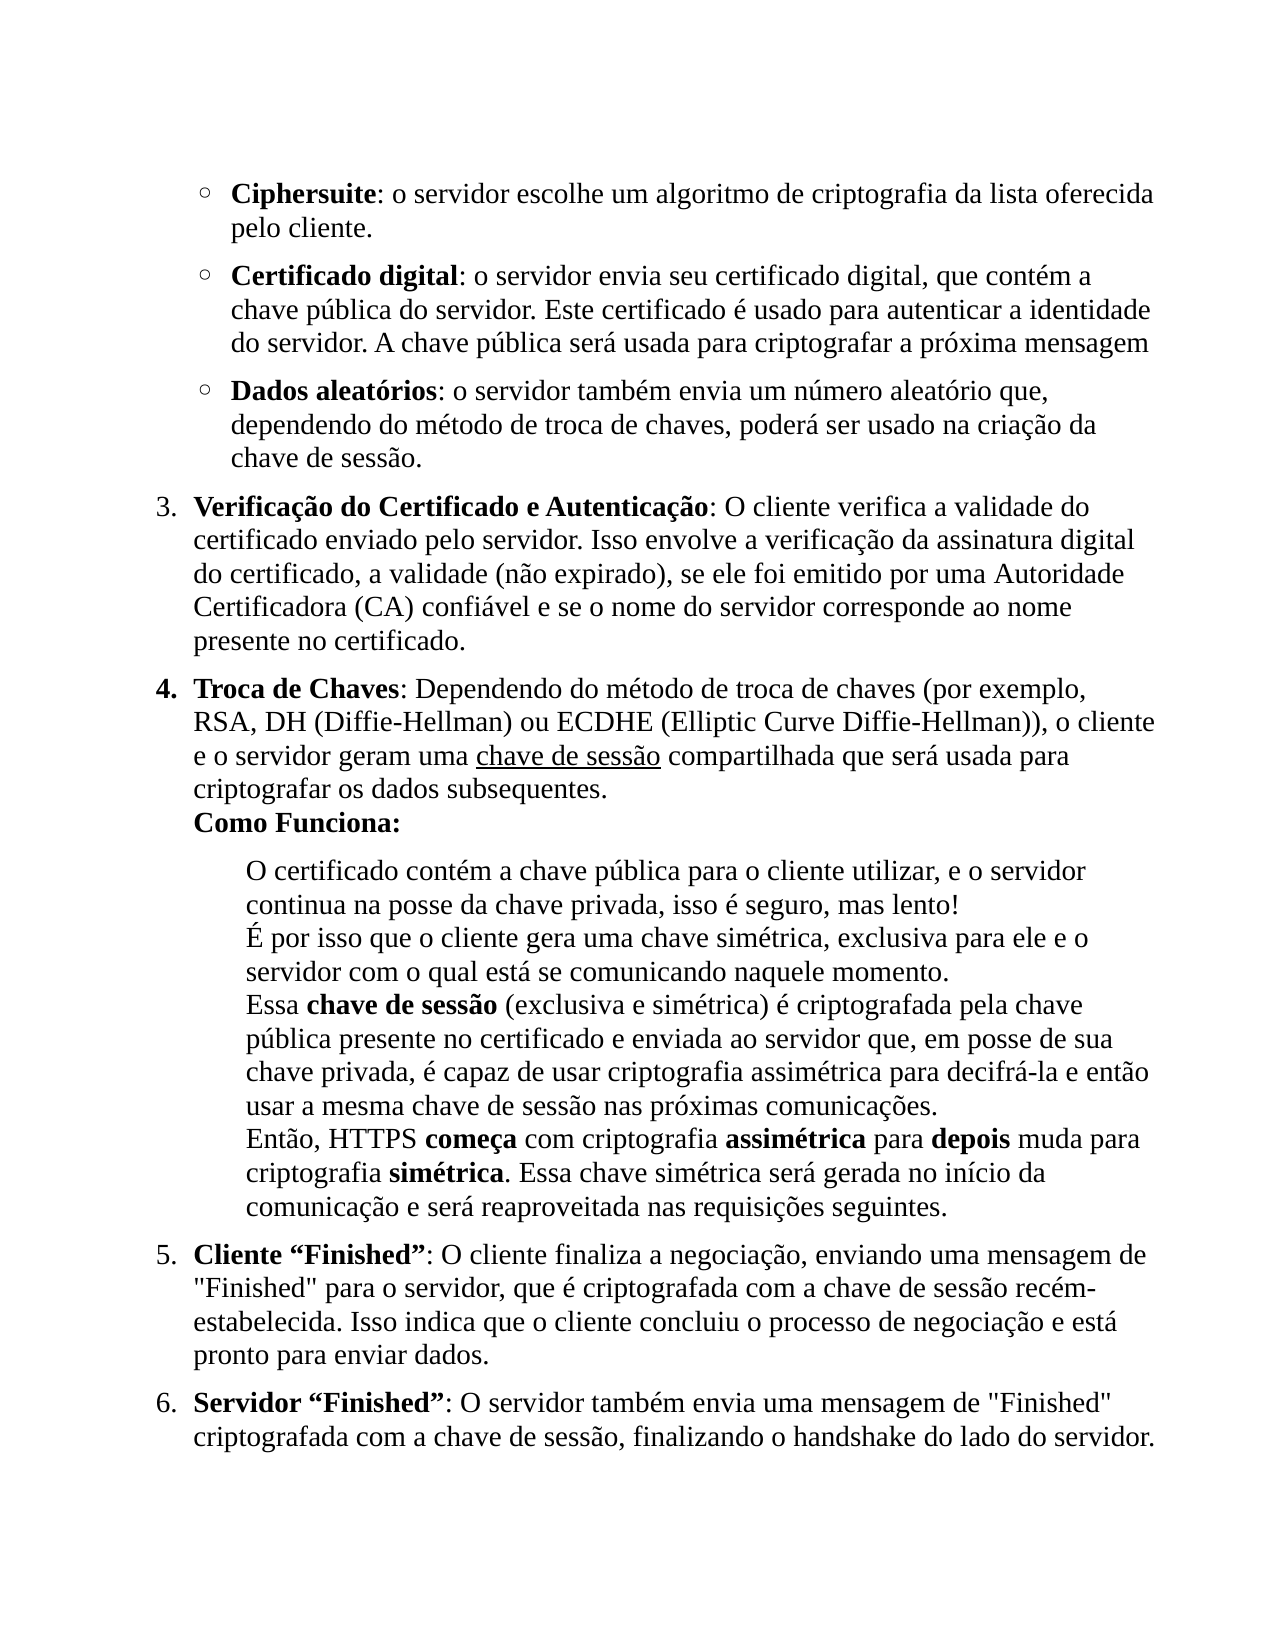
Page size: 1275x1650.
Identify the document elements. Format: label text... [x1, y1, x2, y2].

text O certificado contém a chave pública para o cliente utilizar, e o servidor continua na posse da chave privada, isso é seguro, mas lento! É por isso que o cliente gera uma chave simétrica, exclusiva para ele e o servidor com o qual está se comunicando naquele momento. Essa chave de sessão (exclusiva e simétrica) é criptografada pela chave pública presente no certificado e enviada ao servidor que, em posse de sua chave privada, é capaz de usar criptografia assimétrica para decifrá-la e então usar a mesma chave de sessão nas próximas comunicações. Então, HTTPS começa com criptografia assimétrica para depois muda para criptografia simétrica. Essa chave simétrica será gerada no início da comunicação e será reaproveitada nas requisições seguintes. [246, 853, 1157, 1222]
list Cliente “Finished”: O cliente finaliza a negociação, enviando uma mensagem de "Finished" para o servidor, que é criptografada com a chave de sessão recém-estabelecida. Isso indica que o cliente concluiu o processo de negociação e está pronto para enviar dados. [156, 1237, 1157, 1371]
list Servidor “Finished”: O servidor também envia uma mensagem de "Finished" criptografada com a chave de sessão, finalizando o handshake do lado do servidor. [156, 1386, 1157, 1453]
list Certificado digital: o servidor envia seu certificado digital, que contém a chave pública do servidor. Este certificado é usado para autenticar a identidade do servidor. A chave pública será usada para criptografar a próxima mensagem [193, 258, 1157, 359]
list Dados aleatórios: o servidor também envia um número aleatório que, dependendo do método de troca de chaves, poderá ser usado na criação da chave de sessão. [193, 373, 1157, 474]
list Troca de Chaves: Dependendo do método de troca de chaves (por exemplo, RSA, DH (Diffie-Hellman) ou ECDHE (Elliptic Curve Diffie-Hellman)), o cliente e o servidor geram uma chave de sessão compartilhada que será usada para criptografar os dados subsequentes. Como Funciona: [156, 671, 1157, 839]
list Ciphersuite: o servidor escolhe um algoritmo de criptografia da lista oferecida pelo cliente. [193, 176, 1157, 243]
list Verificação do Certificado e Autenticação: O cliente verifica a validade do certificado enviado pelo servidor. Isso envolve a verificação da assinatura digital do certificado, a validade (não expirado), se ele foi emitido por uma Autoridade Certificadora (CA) confiável e se o nome do servidor corresponde ao nome presente no certificado. [156, 489, 1157, 656]
